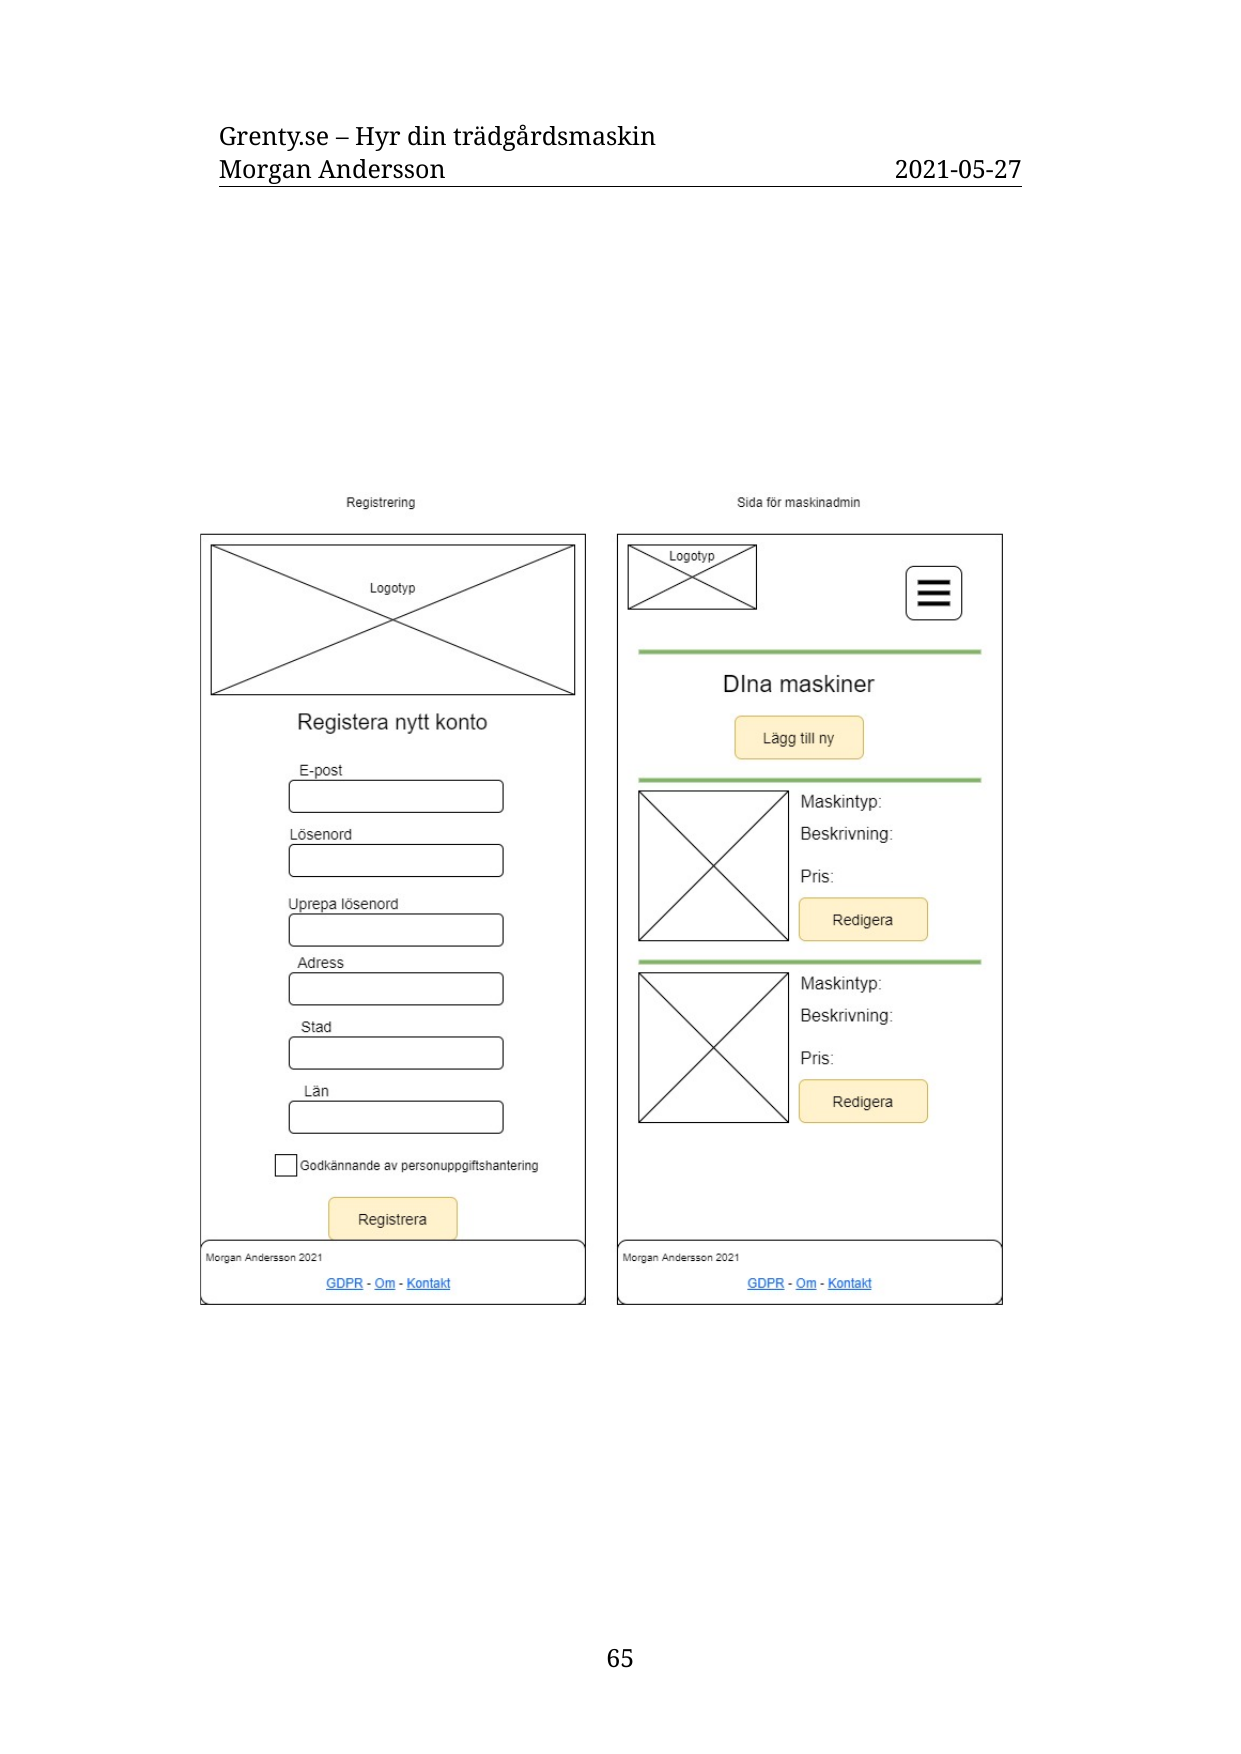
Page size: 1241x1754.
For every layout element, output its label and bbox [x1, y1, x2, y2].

picture [200, 492, 1004, 1306]
